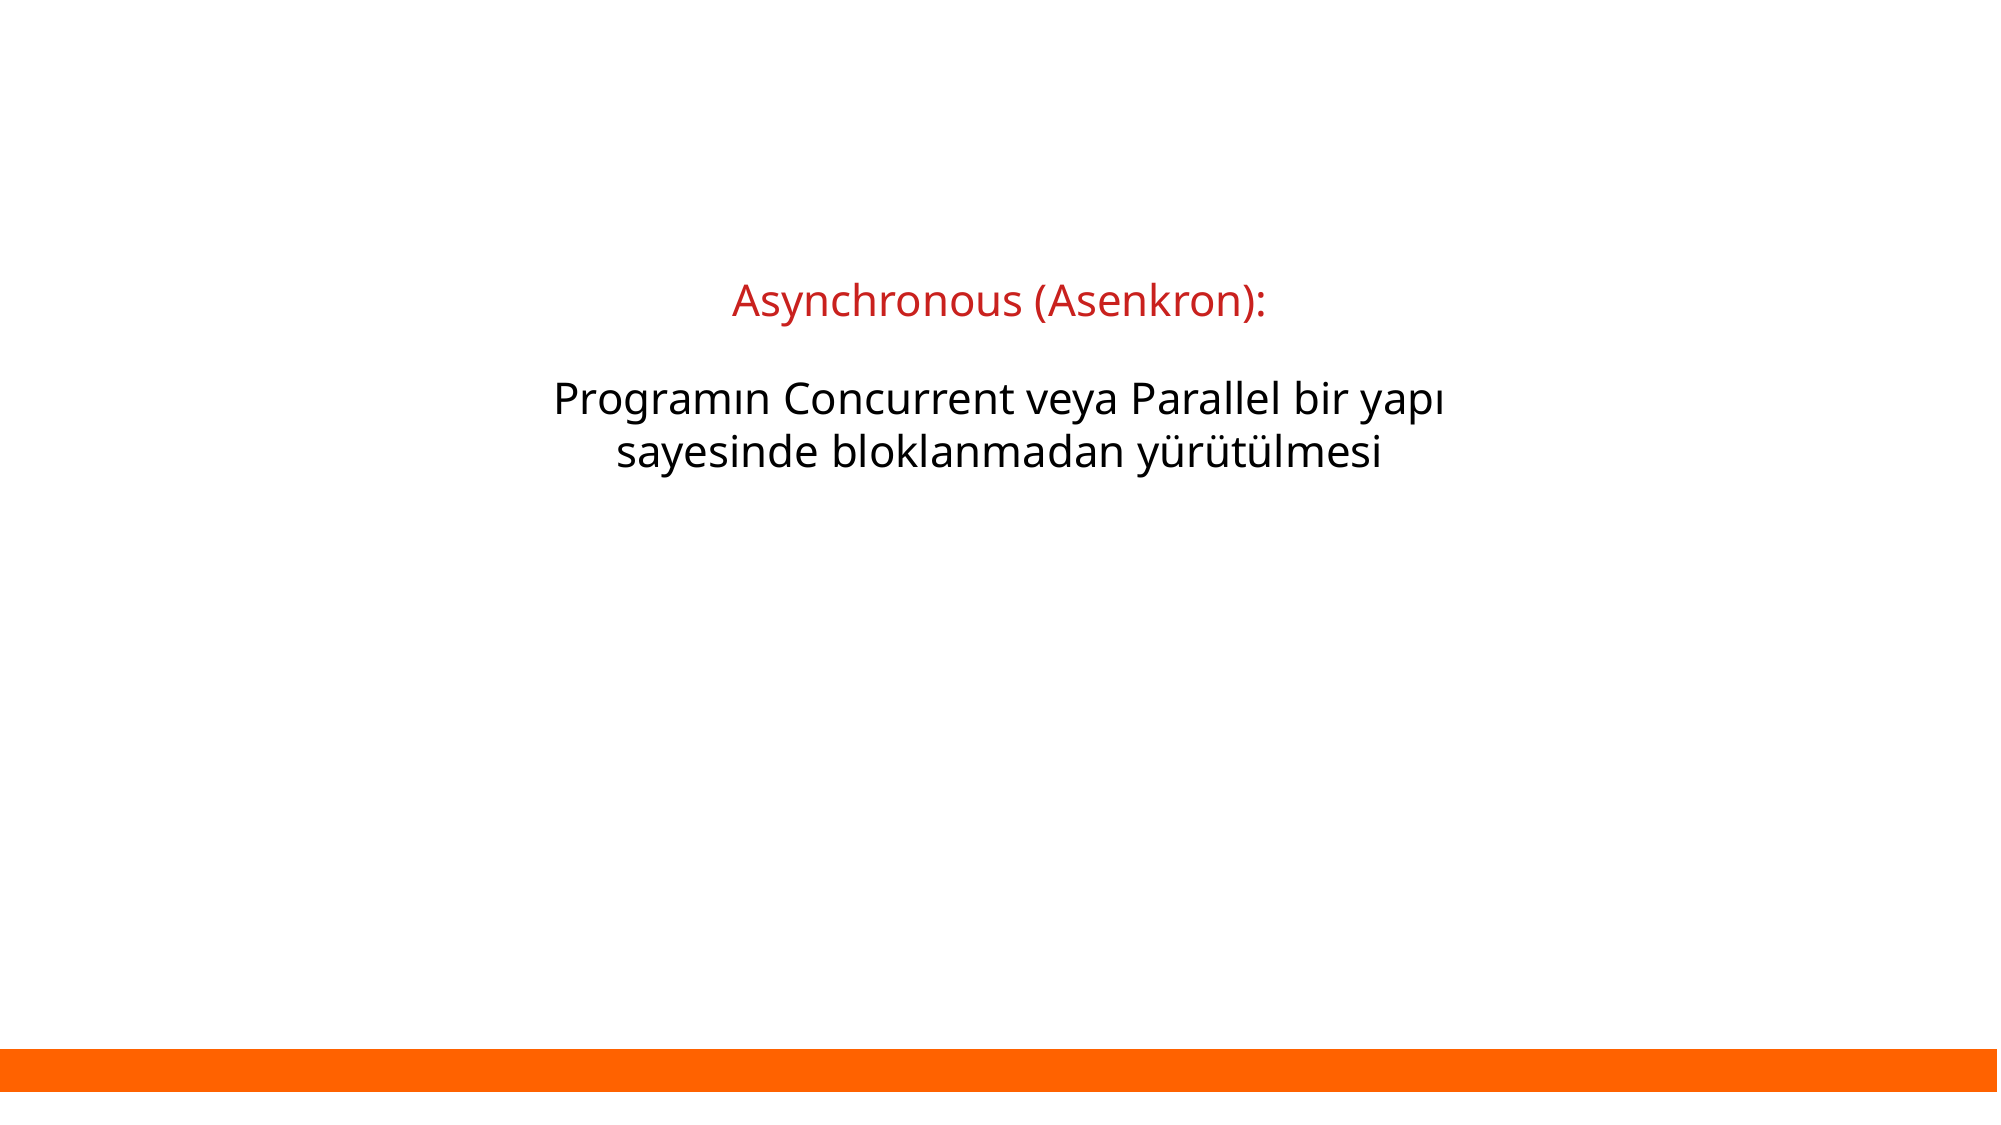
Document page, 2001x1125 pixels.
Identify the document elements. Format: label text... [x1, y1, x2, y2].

text_box [0, 1049, 1997, 1092]
text_box Asynchronous (Asenkron): Programın Concurrent veya Parallel bir yapı sayesinde bloklanmadan yürütülmesi [483, 265, 1517, 641]
